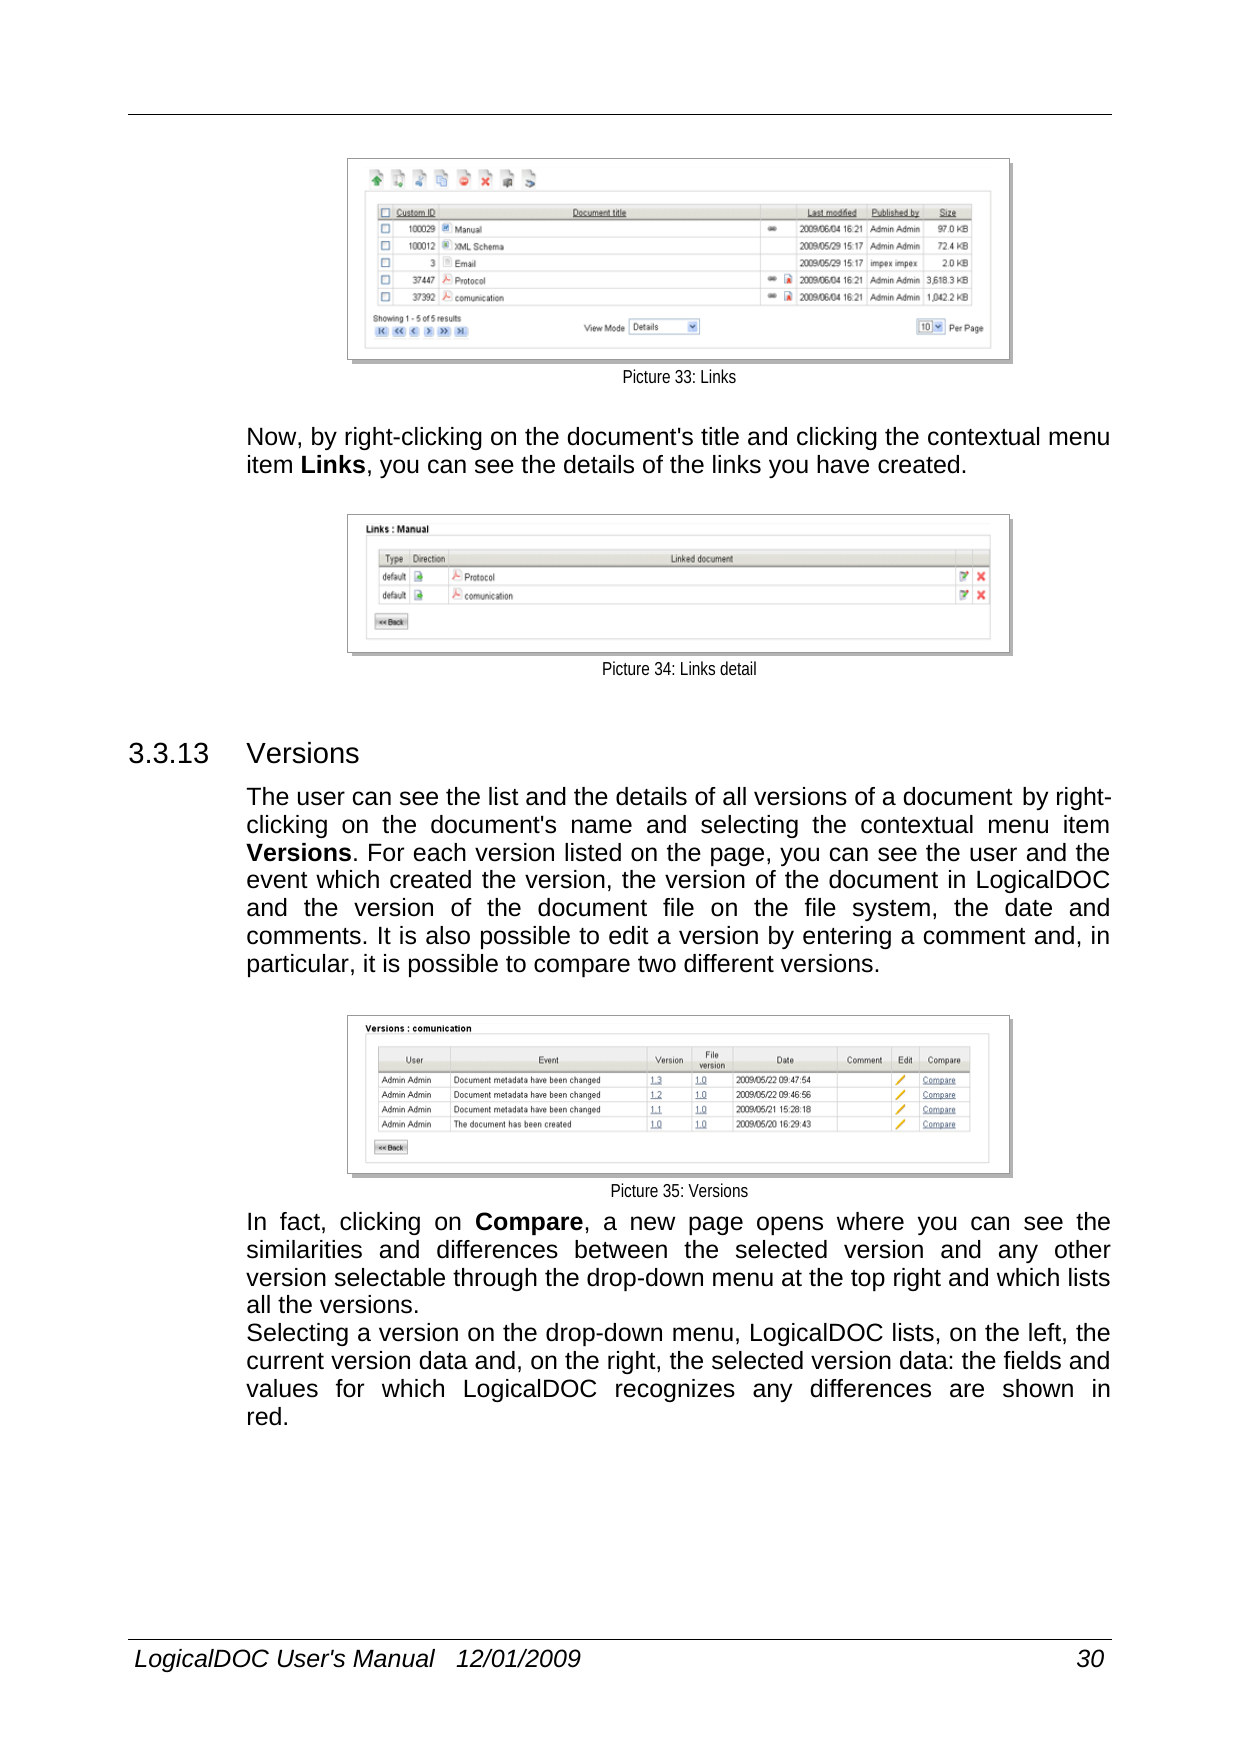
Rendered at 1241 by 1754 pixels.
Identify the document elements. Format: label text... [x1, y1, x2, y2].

subtitle Versions [128, 737, 1112, 770]
text In fact, clicking on Compare, a new page opens where you can see the similarities and differences between the selected version and any other version selectable through the drop-down menu at the top right and which lists all the versions. [246, 1208, 1112, 1319]
text Picture 33: Links [347, 360, 1011, 387]
text Now, by right-clicking on the document's title and clicking the contextual menu item Links, you can see the details of the links you have created. [246, 423, 1112, 478]
text Picture 35: Versions [347, 1174, 1011, 1200]
text Picture 34: Links detail [347, 653, 1011, 677]
text The user can see the list and the details of all versions of a document by right-clicking on the document's name and selecting the contextual menu item Versions. For each version listed on the page, you can see the user and the event which created the version, the version of the document in LogicalDOC and the version of the document file on the file system, the date and comments. It is also possible to edit a version by entering a comment and, in particular, it is possible to compare two different versions. [246, 782, 1112, 978]
text Selecting a version on the drop-down menu, LogicalDOC lists, on the left, the current version data and, on the right, the selected version data: the fields and values for which LogicalDOC recognizes any differences are shown in red. [246, 1319, 1112, 1431]
